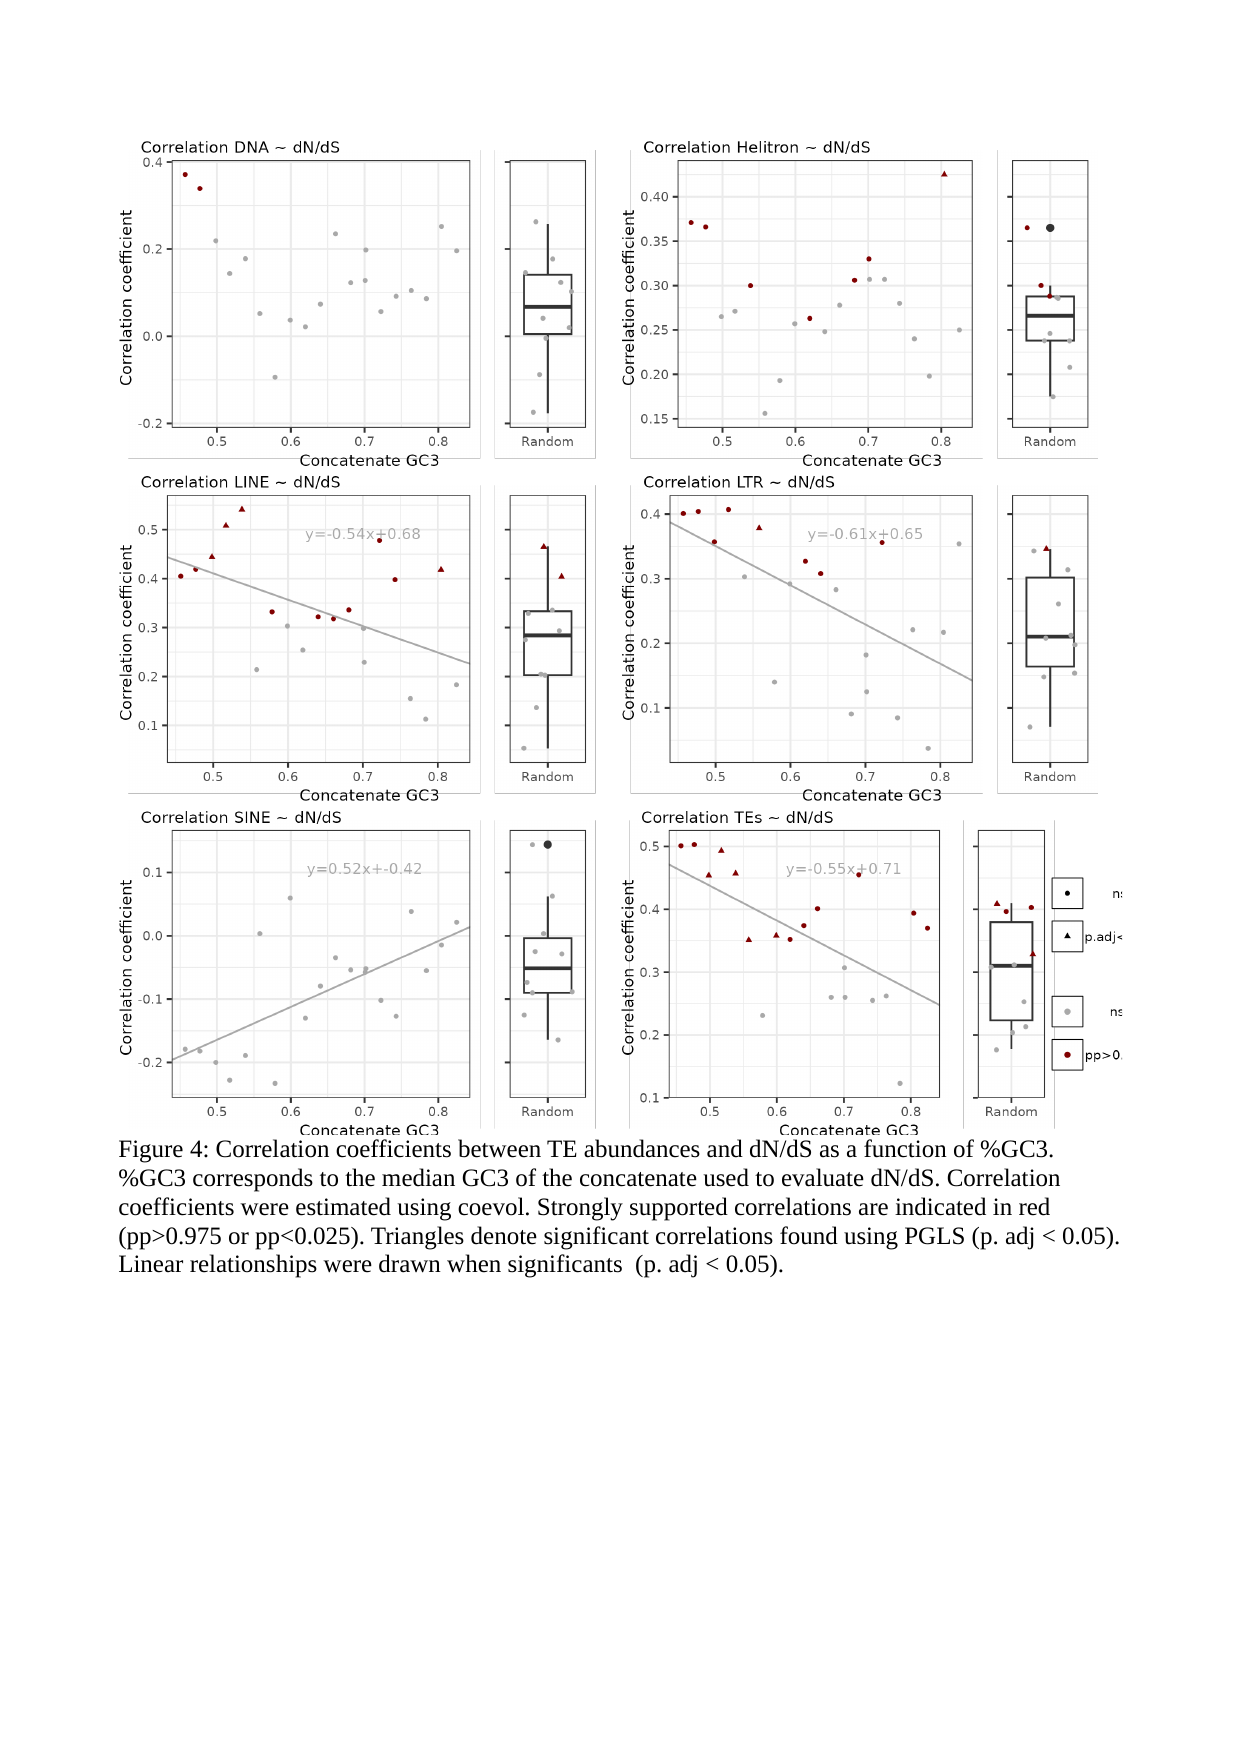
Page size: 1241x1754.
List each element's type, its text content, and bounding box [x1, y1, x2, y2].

text Figure 4: Correlation coefficients between TE abundances and dN/dS as a function of %GC3. %GC3 corresponds to the median GC3 of the concatenate used to evaluate dN/dS. Correlation coefficients were estimated using coevol. Strongly supported correlations are indicated in red (pp>0.975 or pp<0.025). Triangles denote significant correlations found using PGLS (p. adj < 0.05). Linear relationships were drawn when significants (p. adj < 0.05). [118, 1135, 1122, 1278]
picture [118, 130, 1123, 1135]
